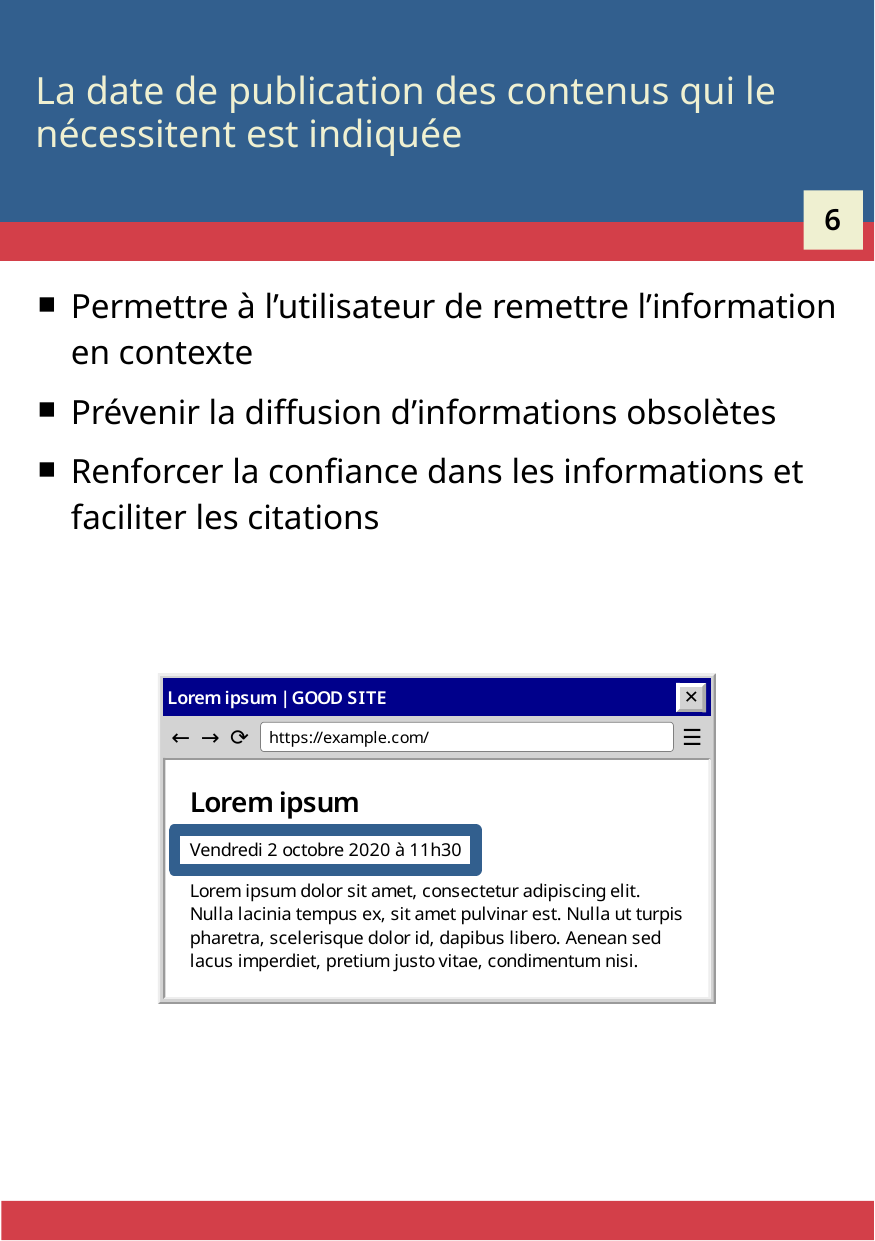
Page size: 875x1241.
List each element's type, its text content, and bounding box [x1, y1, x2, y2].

text_box 6 [803, 188, 863, 249]
picture [157, 673, 717, 1004]
title La date de publication des contenus qui le nécessitent est indiquée [35, 13, 839, 213]
list Permettre à l’utilisateur de remettre l’information en contexte Prévenir la diffusion d’informations obsolètes Renforcer la confiance dans les informations et faciliter les citations [23, 283, 839, 1111]
